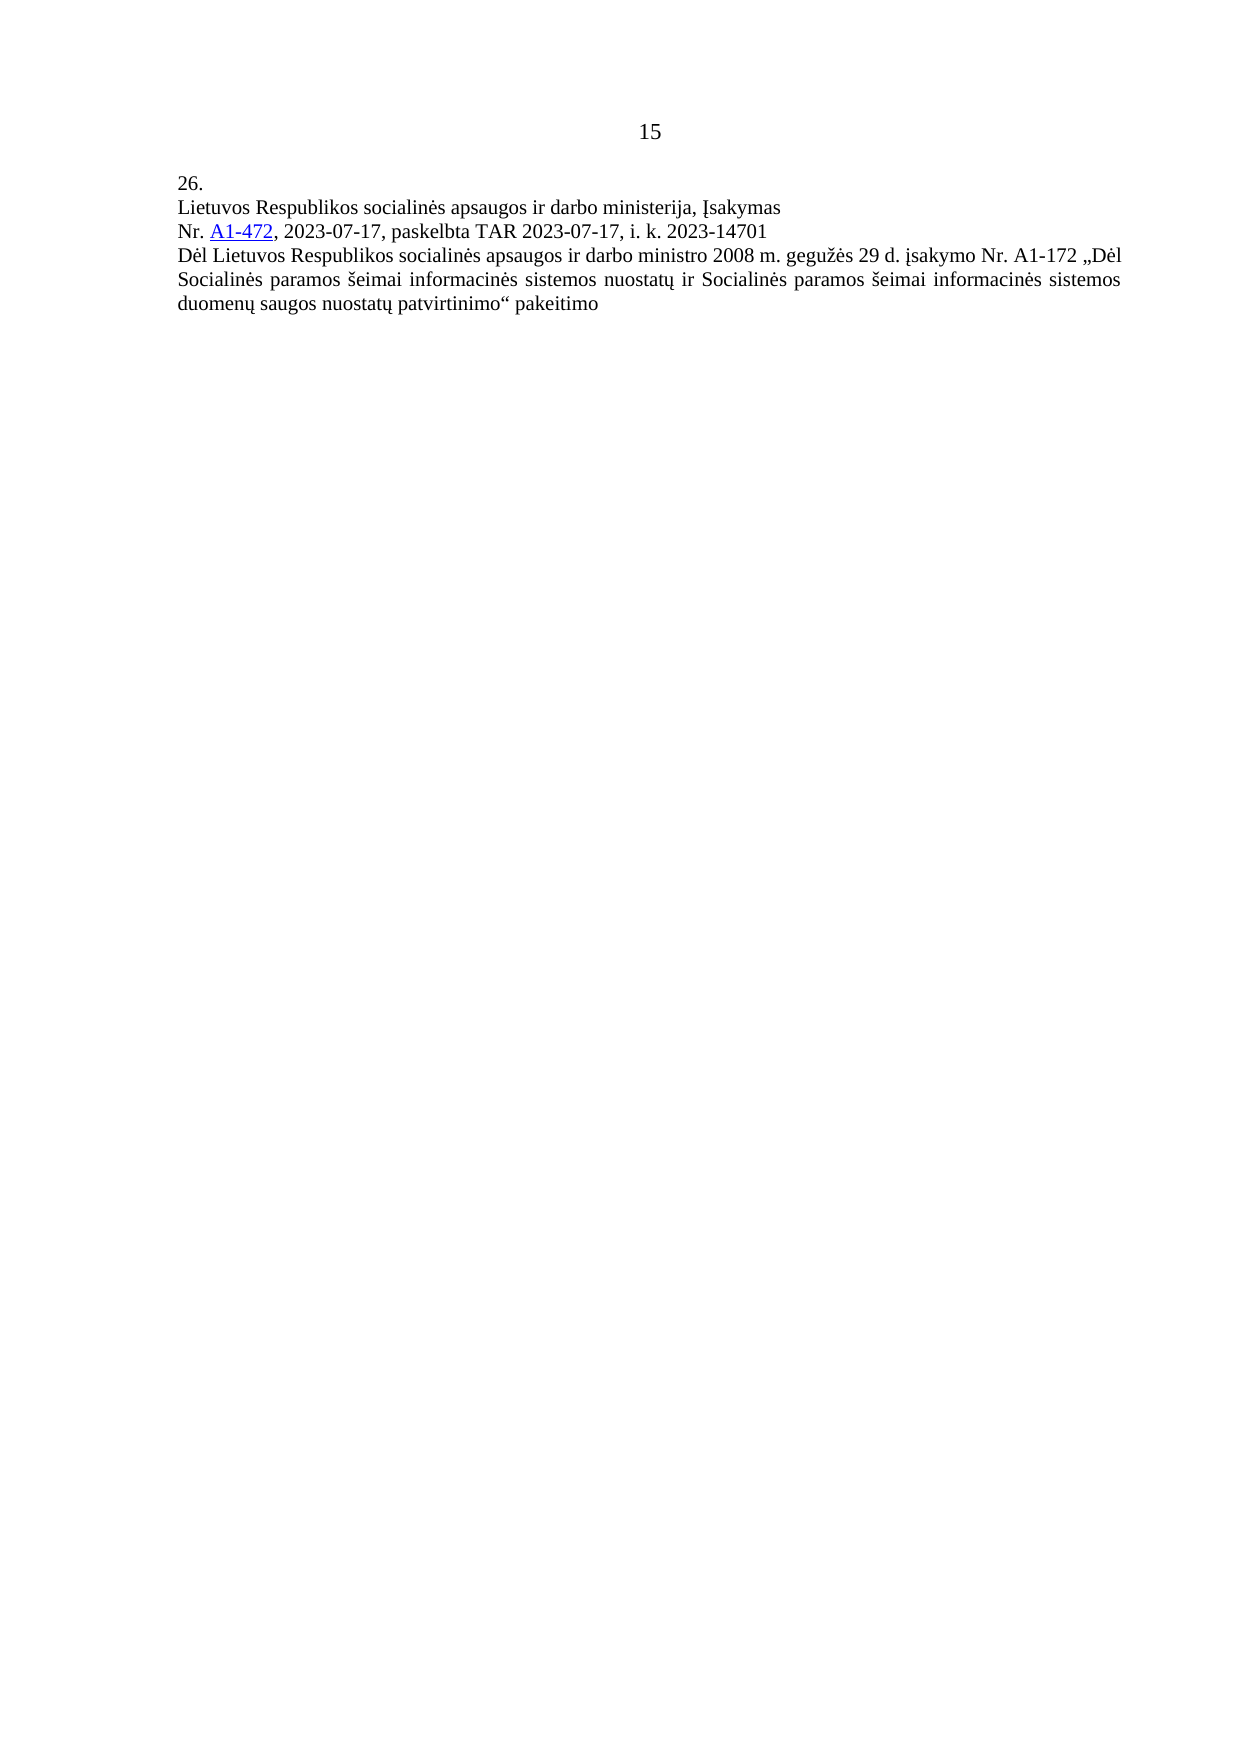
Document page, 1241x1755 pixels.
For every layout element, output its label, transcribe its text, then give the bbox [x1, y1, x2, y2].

text Lietuvos Respublikos socialinės apsaugos ir darbo ministerija, Įsakymas [177, 195, 1122, 219]
text Nr. A1-472, 2023-07-17, paskelbta TAR 2023-07-17, i. k. 2023-14701 [177, 219, 1122, 243]
text Dėl Lietuvos Respublikos socialinės apsaugos ir darbo ministro 2008 m. gegužės 29 d. įsakymo Nr. A1-172 „Dėl Socialinės paramos šeimai informacinės sistemos nuostatų ir Socialinės paramos šeimai informacinės sistemos duomenų saugos nuostatų patvirtinimo“ pakeitimo [177, 243, 1122, 315]
text 26. [177, 171, 1122, 195]
